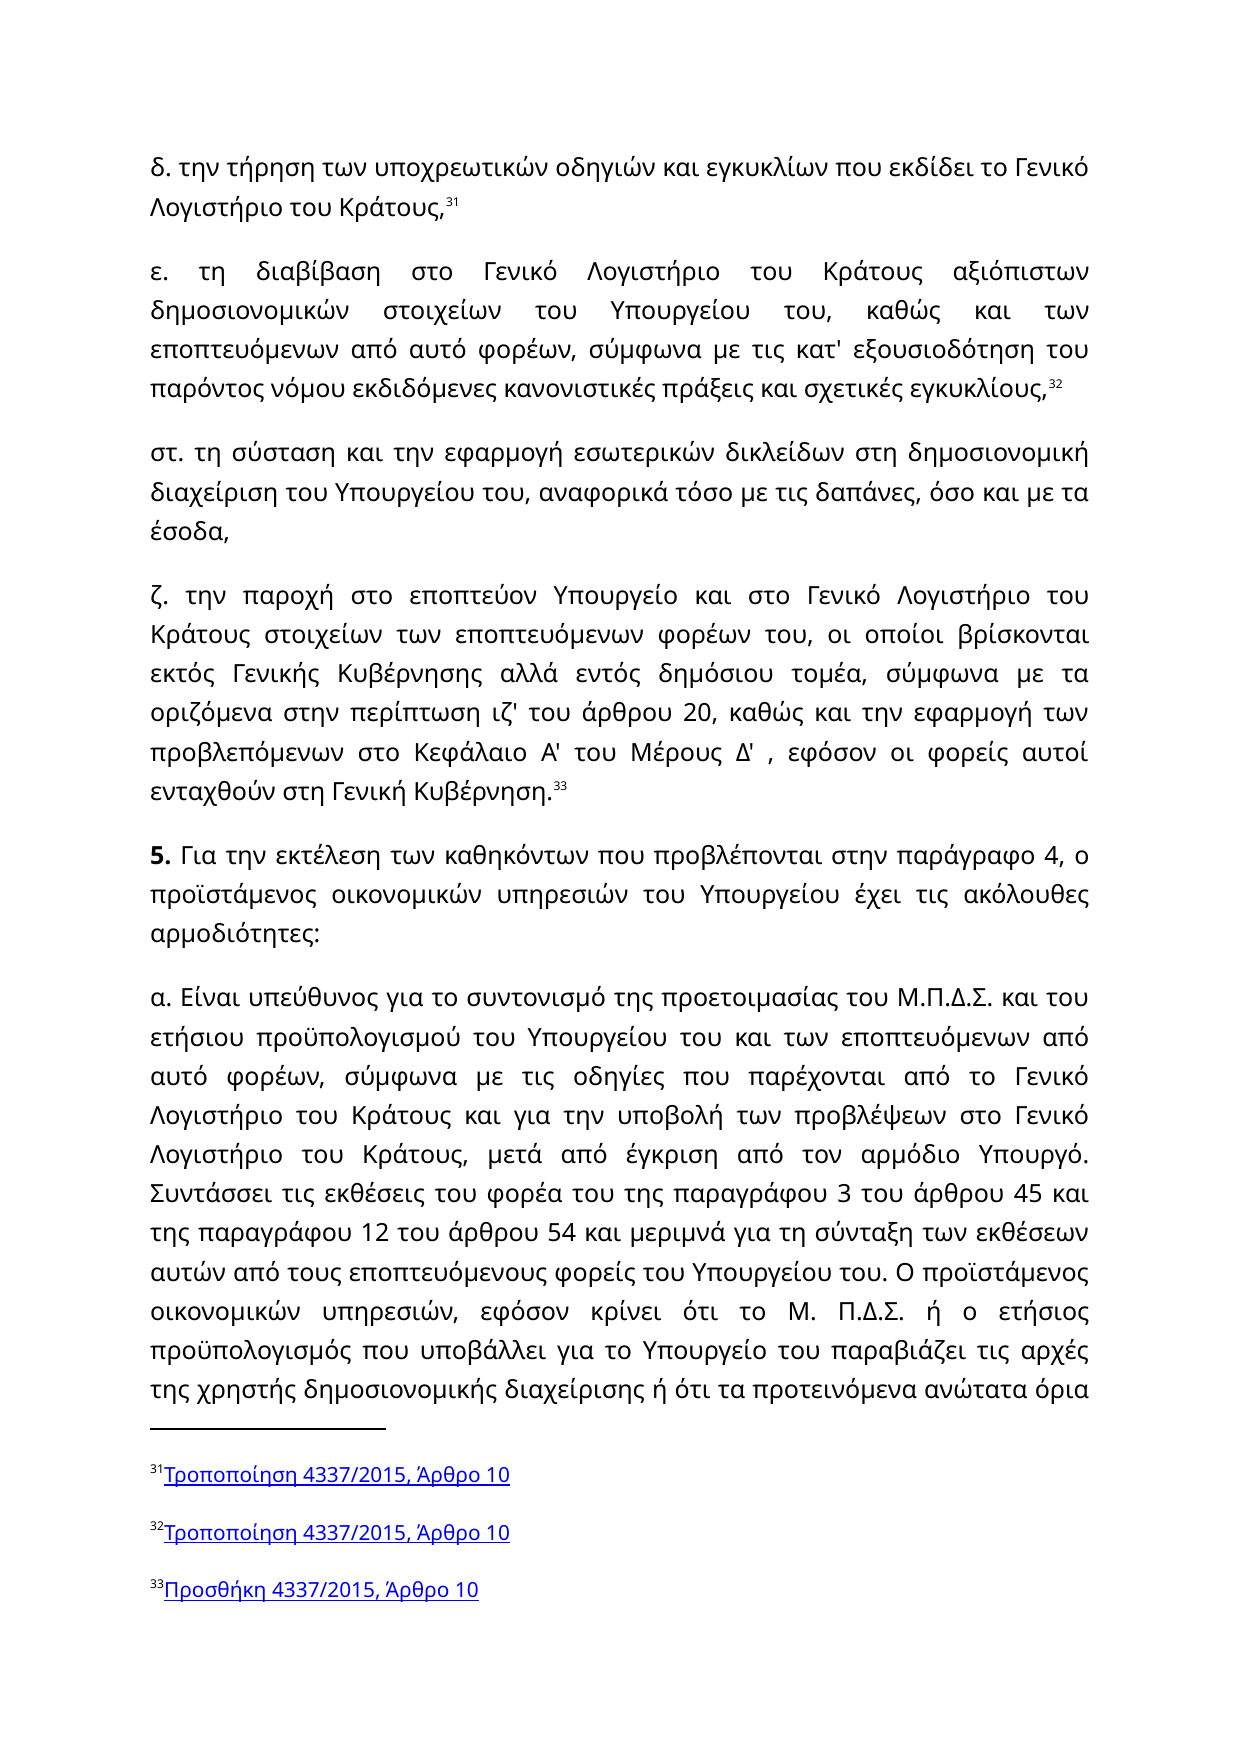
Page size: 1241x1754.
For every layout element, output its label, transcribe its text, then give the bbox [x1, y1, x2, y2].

text Τροποποίηση 4337/2015, Άρθρο 10 [150, 1460, 1090, 1489]
text ε. τη διαβίβαση στο Γενικό Λογιστήριο του Κράτους αξιόπιστων δημοσιονομικών στοιχείων του Υπουργείου του, καθώς και των εποπτευόμενων από αυτό φορέων, σύμφωνα με τις κατ' εξουσιοδότηση του παρόντος νόμου εκδιδόμενες κανονιστικές πράξεις και σχετικές εγκυκλίους, [150, 253, 1090, 405]
text Προσθήκη 4337/2015, Άρθρο 10 [150, 1576, 1090, 1604]
text α. Είναι υπεύθυνος για το συντονισμό της προετοιμασίας του Μ.Π.Δ.Σ. και του ετήσιου προϋπολογισμού του Υπουργείου του και των εποπτευόμενων από αυτό φορέων, σύμφωνα με τις οδηγίες που παρέχονται από το Γενικό Λογιστήριο του Κράτους και για την υποβολή των προβλέψεων στο Γενικό Λογιστήριο του Κράτους, μετά από έγκριση από τον αρμόδιο Υπουργό. Συντάσσει τις εκθέσεις του φορέα του της παραγράφου 3 του άρθρου 45 και της παραγράφου 12 του άρθρου 54 και μεριμνά για τη σύνταξη των εκθέσεων αυτών από τους εποπτευόμενους φορείς του Υπουργείου του. Ο προϊστάμενος οικονομικών υπηρεσιών, εφόσον κρίνει ότι το Μ. Π.Δ.Σ. ή ο ετήσιος προϋπολογισμός που υποβάλλει για το Υπουργείο του παραβιάζει τις αρχές της χρηστής δημοσιονομικής διαχείρισης ή ότι τα προτεινόμενα ανώτατα όρια [150, 980, 1090, 1406]
text 5. Για την εκτέλεση των καθηκόντων που προβλέπονται στην παράγραφο 4, ο προϊστάμενος οικονομικών υπηρεσιών του Υπουργείου έχει τις ακόλουθες αρμοδιότητες: [150, 837, 1090, 950]
text Τροποποίηση 4337/2015, Άρθρο 10 [150, 1518, 1090, 1546]
text στ. τη σύσταση και την εφαρμογή εσωτερικών δικλείδων στη δημοσιονομική διαχείριση του Υπουργείου του, αναφορικά τόσο με τις δαπάνες, όσο και με τα έσοδα, [150, 435, 1090, 547]
text ζ. την παροχή στο εποπτεύον Υπουργείο και στο Γενικό Λογιστήριο του Κράτους στοιχείων των εποπτευόμενων φορέων του, οι οποίοι βρίσκονται εκτός Γενικής Κυβέρνησης αλλά εντός δημόσιου τομέα, σύμφωνα με τα οριζόμενα στην περίπτωση ιζ' του άρθρου 20, καθώς και την εφαρμογή των προβλεπόμενων στο Κεφάλαιο Α' του Μέρους Δ' , εφόσον οι φορείς αυτοί ενταχθούν στη Γενική Κυβέρνηση. [150, 577, 1090, 807]
text δ. την τήρηση των υποχρεωτικών οδηγιών και εγκυκλίων που εκδίδει το Γενικό Λογιστήριο του Κράτους, [150, 150, 1090, 223]
